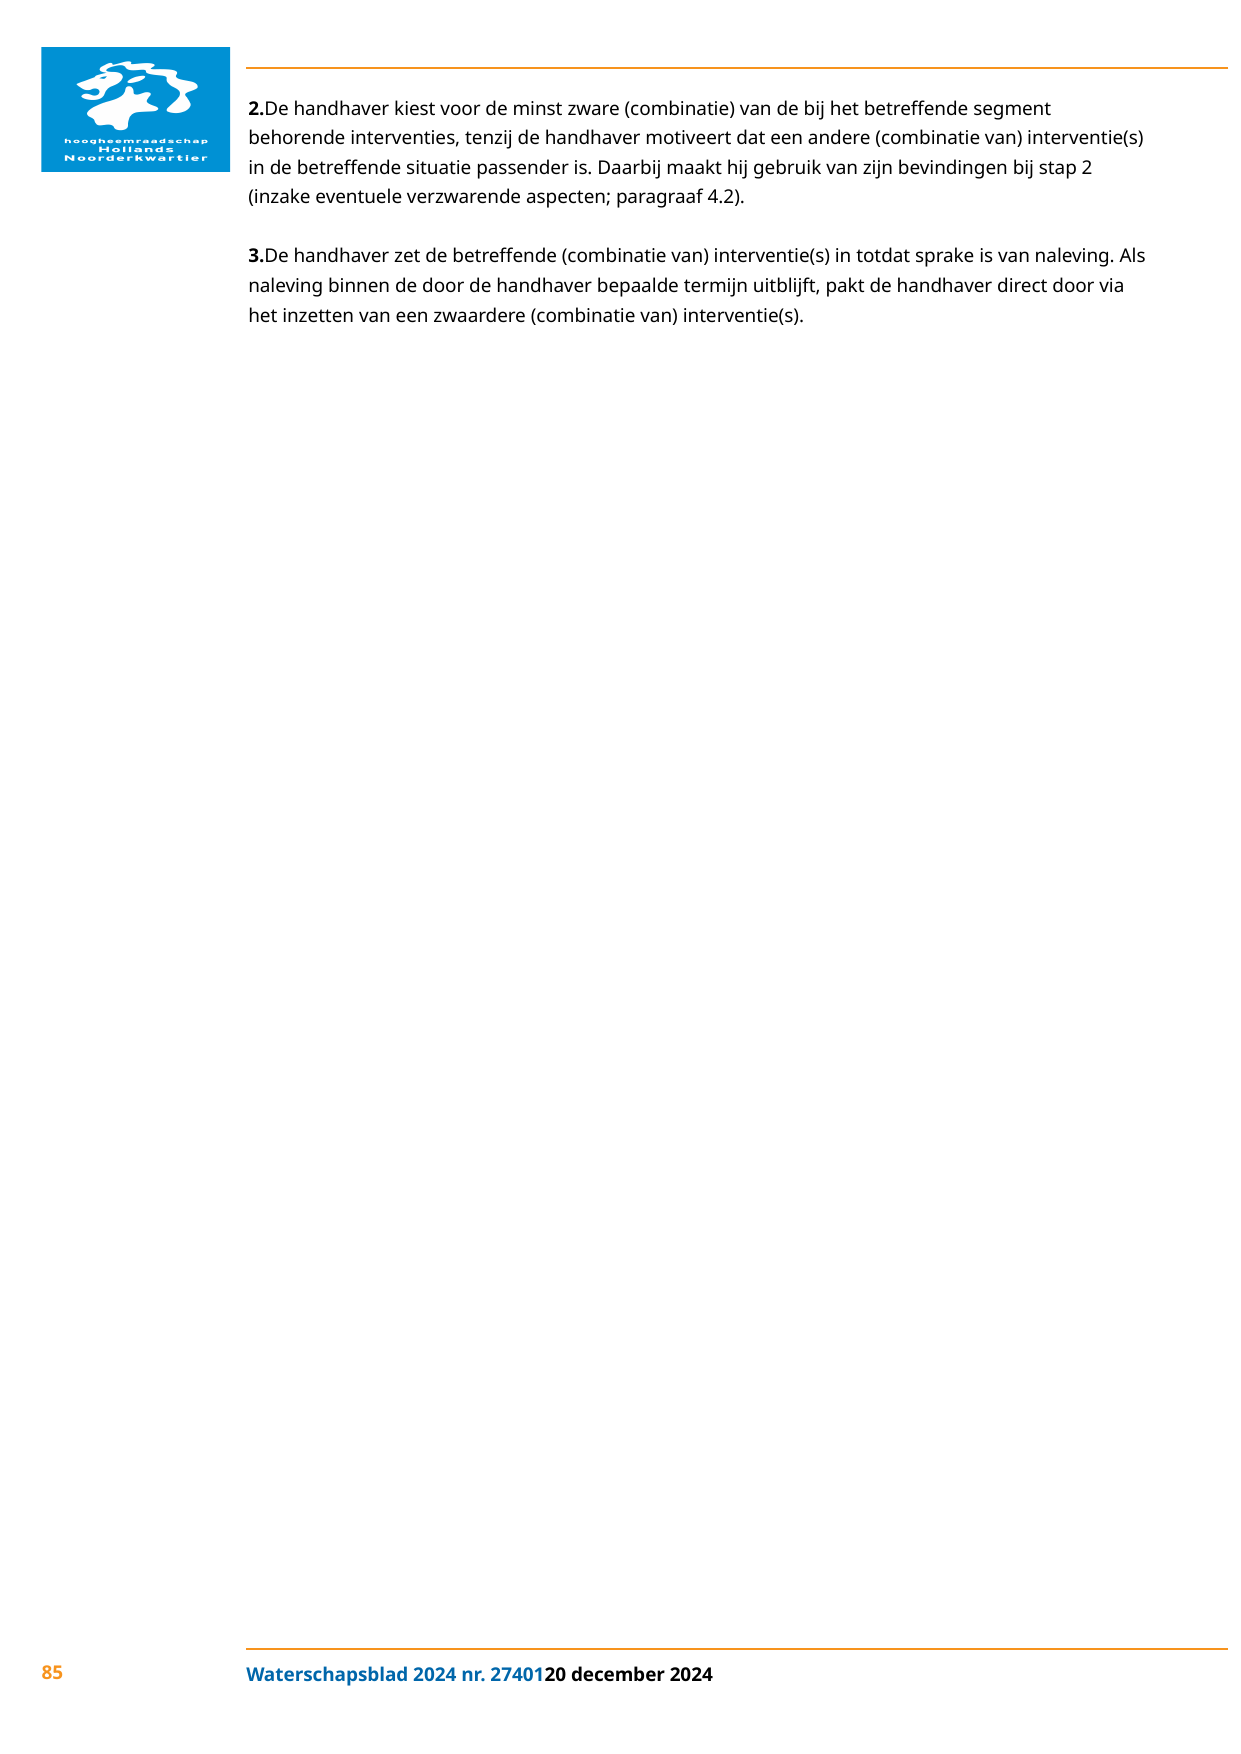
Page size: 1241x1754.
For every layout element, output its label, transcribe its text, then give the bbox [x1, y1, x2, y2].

text 2.De handhaver kiest voor de minst zware (combinatie) van de bij het betreffende segment behorende interventies, tenzij de handhaver motiveert dat een andere (combinatie van) interventie(s) in de betreffende situatie passender is. Daarbij maakt hij gebruik van zijn bevindingen bij stap 2 (inzake eventuele verzwarende aspecten; paragraaf 4.2). [248, 95, 1152, 209]
picture [129, 76, 144, 82]
picture [78, 64, 122, 99]
text 3.De handhaver zet de betreffende (combinatie van) interventie(s) in totdat sprake is van naleving. Als naleving binnen de door de handhaver bepaalde termijn uitblijft, pakt de handhaver direct door via het inzetten van een zwaardere (combinatie van) interventie(s). [248, 243, 1152, 328]
picture [88, 87, 157, 130]
picture [118, 62, 197, 112]
